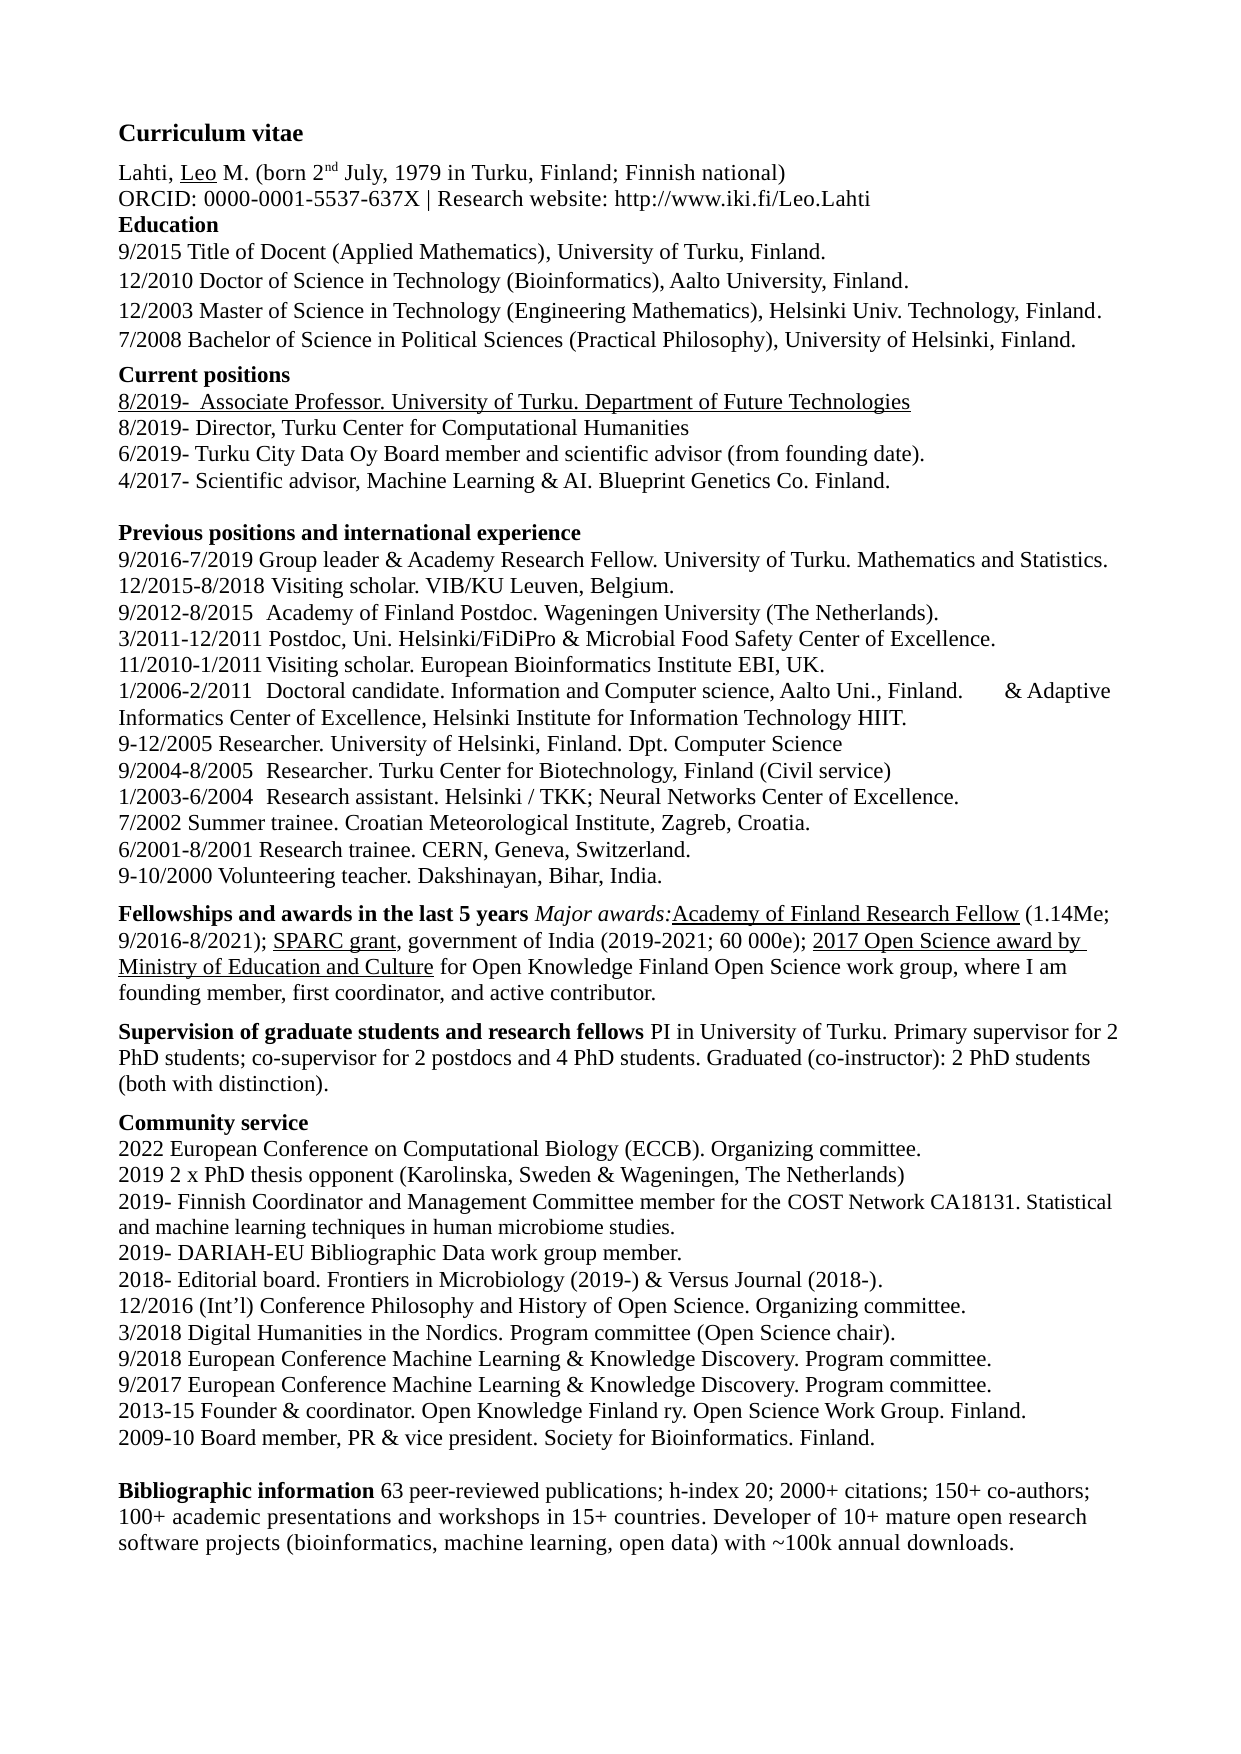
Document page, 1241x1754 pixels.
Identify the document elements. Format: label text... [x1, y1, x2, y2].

list 11/2010-1/2011 Visiting scholar. European Bioinformatics Institute EBI, UK. [118, 651, 1122, 678]
text 1/2003-6/2004 Research assistant. Helsinki / TKK; Neural Networks Center of Excellence. [118, 783, 1122, 809]
list 9/2018 European Conference Machine Learning & Knowledge Discovery. Program committee. [118, 1345, 1122, 1371]
list Community service [118, 1109, 1122, 1135]
text 9/2004-8/2005 Researcher. Turku Center for Biotechnology, Finland (Civil service) [118, 757, 1122, 783]
subtitle 2019 2 x PhD thesis opponent (Karolinska, Sweden & Wageningen, The Netherlands) [118, 1162, 1122, 1188]
text 12/2010 Doctor of Science in Technology (Bioinformatics), Aalto University, Finland. [118, 267, 1122, 294]
text Bibliographic information 63 peer-reviewed publications; h-index 20; 2000+ citations; 150+ co-authors; 100+ academic presentations and workshops in 15+ countries. Developer of 10+ mature open research software projects (bioinformatics, machine learning, open data) with ~100k annual downloads. [118, 1477, 1122, 1556]
text 8/2019- Director, Turku Center for Computational Humanities [118, 414, 1122, 440]
text 9/2016-7/2019 Group leader & Academy Research Fellow. University of Turku. Mathematics and Statistics. [118, 546, 1122, 572]
text 6/2019- Turku City Data Oy Board member and scientific advisor (from founding date). [118, 440, 1122, 467]
list 3/2018 Digital Humanities in the Nordics. Program committee (Open Science chair). [118, 1318, 1122, 1345]
text Education [118, 212, 1122, 238]
text ORCID: 0000-0001-5537-637X | Research website: http://www.iki.fi/Leo.Lahti [118, 185, 1122, 212]
list 2013-15 Founder & coordinator. Open Knowledge Finland ry. Open Science Work Group. Finland. [118, 1398, 1122, 1424]
text Fellowships and awards in the last 5 years Major awards:Academy of Finland Research Fellow (1.14Me; 9/2016-8/2021); SPARC grant, government of India (2019-2021; 60 000e); 2017 Open Science award by Ministry of Education and Culture for Open Knowledge Finland Open Science work group, where I am founding member, first coordinator, and active contributor. [118, 900, 1122, 1006]
text Supervision of graduate students and research fellows PI in University of Turku. Primary supervisor for 2 PhD students; co-supervisor for 2 postdocs and 4 PhD students. Graduated (co-instructor): 2 PhD students (both with distinction). [118, 1018, 1122, 1097]
list 9/2017 European Conference Machine Learning & Knowledge Discovery. Program committee. [118, 1371, 1122, 1398]
text 9-12/2005 Researcher. University of Helsinki, Finland. Dpt. Computer Science [118, 730, 1122, 757]
list 6/2001-8/2001 Research trainee. CERN, Geneva, Switzerland. [118, 836, 1122, 862]
list 2019- DARIAH-EU Bibliographic Data work group member. [118, 1239, 1122, 1266]
text 9-10/2000 Volunteering teacher. Dakshinayan, Bihar, India. [118, 862, 1122, 888]
list 12/2016 (Int’l) Conference Philosophy and History of Open Science. Organizing committee. [118, 1292, 1122, 1318]
text Previous positions and international experience [118, 519, 1122, 546]
text Curriculum vitae [118, 118, 1122, 147]
text 3/2011-12/2011 Postdoc, Uni. Helsinki/FiDiPro & Microbial Food Safety Center of Excellence. [118, 625, 1122, 651]
text 9/2015 Title of Docent (Applied Mathematics), University of Turku, Finland. [118, 238, 1122, 264]
text 9/2012-8/2015 Academy of Finland Postdoc. Wageningen University (The Netherlands). [118, 598, 1122, 625]
text 7/2008 Bachelor of Science in Political Sciences (Practical Philosophy), University of Helsinki, Finland. [118, 326, 1122, 352]
text 7/2002 Summer trainee. Croatian Meteorological Institute, Zagreb, Croatia. [118, 809, 1122, 836]
text 1/2006-2/2011 Doctoral candidate. Information and Computer science, Aalto Uni., Finland. & Adaptive Informatics Center of Excellence, Helsinki Institute for Information Technology HIIT. [118, 678, 1122, 730]
text 12/2003 Master of Science in Technology (Engineering Mathematics), Helsinki Univ. Technology, Finland. [118, 297, 1122, 323]
list 2009-10 Board member, PR & vice president. Society for Bioinformatics. Finland. [118, 1424, 1122, 1450]
list 2018- Editorial board. Frontiers in Microbiology (2019-) & Versus Journal (2018-). [118, 1266, 1122, 1292]
list 2022 European Conference on Computational Biology (ECCB). Organizing committee. [118, 1135, 1122, 1162]
text Lahti, Leo M. (born 2nd July, 1979 in Turku, Finland; Finnish national) [118, 159, 1122, 185]
text 4/2017- Scientific advisor, Machine Learning & AI. Blueprint Genetics Co. Finland. [118, 467, 1122, 493]
text Current positions [118, 361, 1122, 388]
list 2019- Finnish Coordinator and Management Committee member for the COST Network CA18131. Statistical and machine learning techniques in human microbiome studies. [118, 1188, 1122, 1239]
text 12/2015-8/2018 Visiting scholar. VIB/KU Leuven, Belgium. [118, 572, 1122, 598]
text 8/2019- Associate Professor. University of Turku. Department of Future Technologies [118, 388, 1122, 414]
